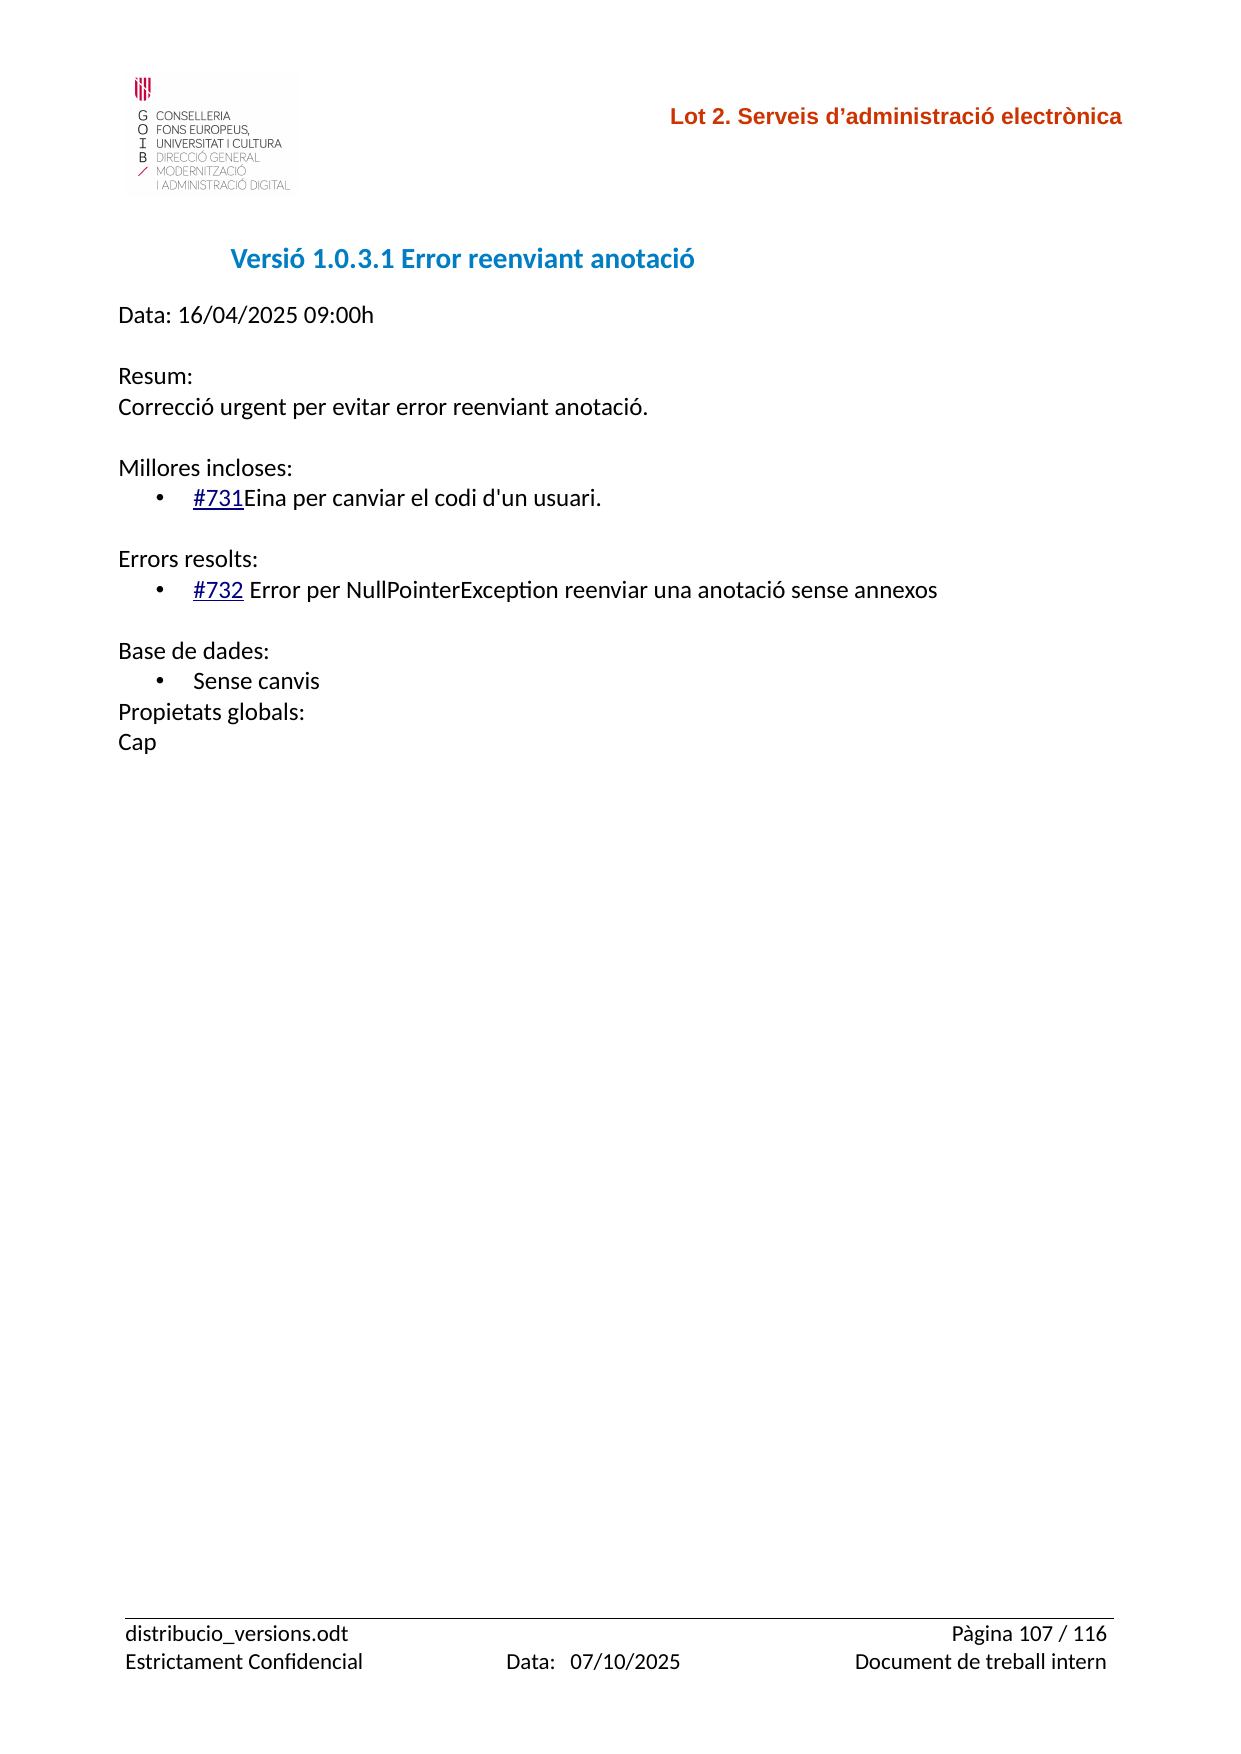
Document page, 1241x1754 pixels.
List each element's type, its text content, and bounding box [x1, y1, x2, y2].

text Resum: [118, 360, 1122, 391]
text Cap [118, 726, 1122, 757]
text Base de dades: [118, 635, 1122, 665]
picture [126, 70, 299, 197]
list Sense canvis [156, 665, 1122, 696]
text Correcció urgent per evitar error reenviant anotació. [118, 391, 1122, 421]
list #731Eina per canviar el codi d'un usuari. [156, 482, 1122, 513]
text Errors resolts: [118, 543, 1122, 574]
text Data: 16/04/2025 09:00h [118, 299, 1122, 329]
subtitle Versió 1.0.3.1 Error reenviant anotació [153, 240, 1122, 275]
list #732 Error per NullPointerException reenviar una anotació sense annexos [156, 574, 1122, 604]
text Millores incloses: [118, 452, 1122, 482]
text Propietats globals: [118, 696, 1122, 726]
